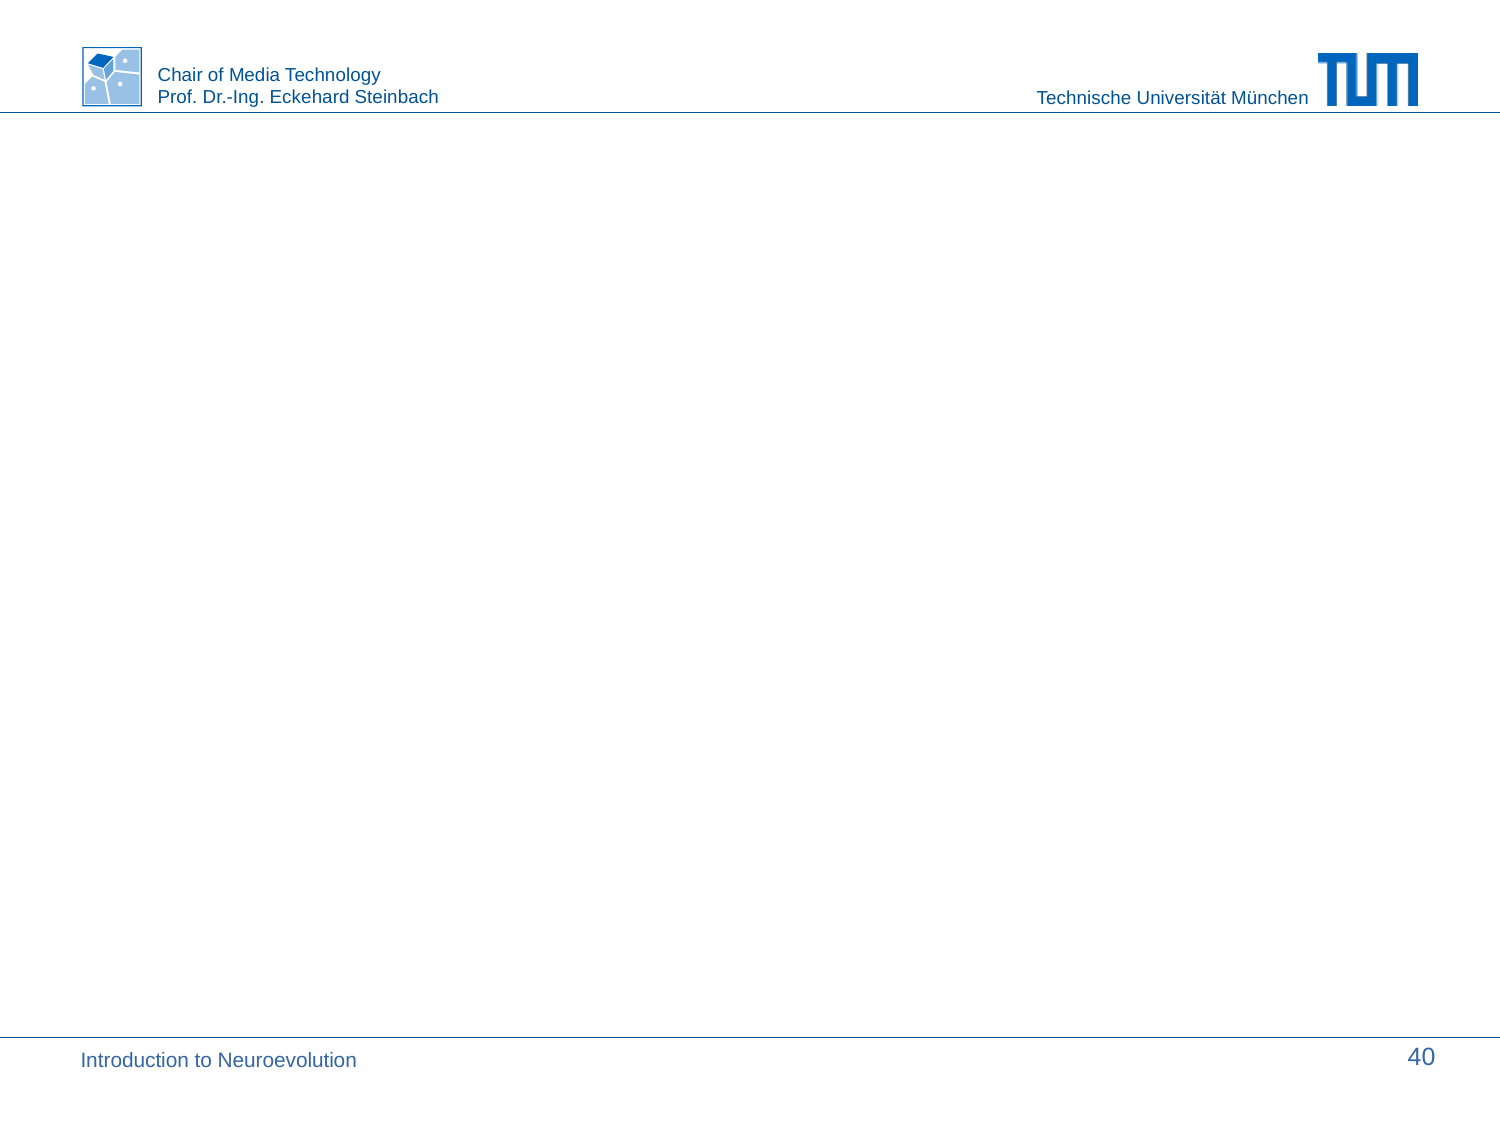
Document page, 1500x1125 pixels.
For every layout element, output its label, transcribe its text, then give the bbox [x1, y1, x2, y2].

picture [1318, 53, 1418, 106]
text_box Introduction to Neuroevolution [65, 1041, 406, 1081]
text_box [1392, 1035, 1471, 1090]
